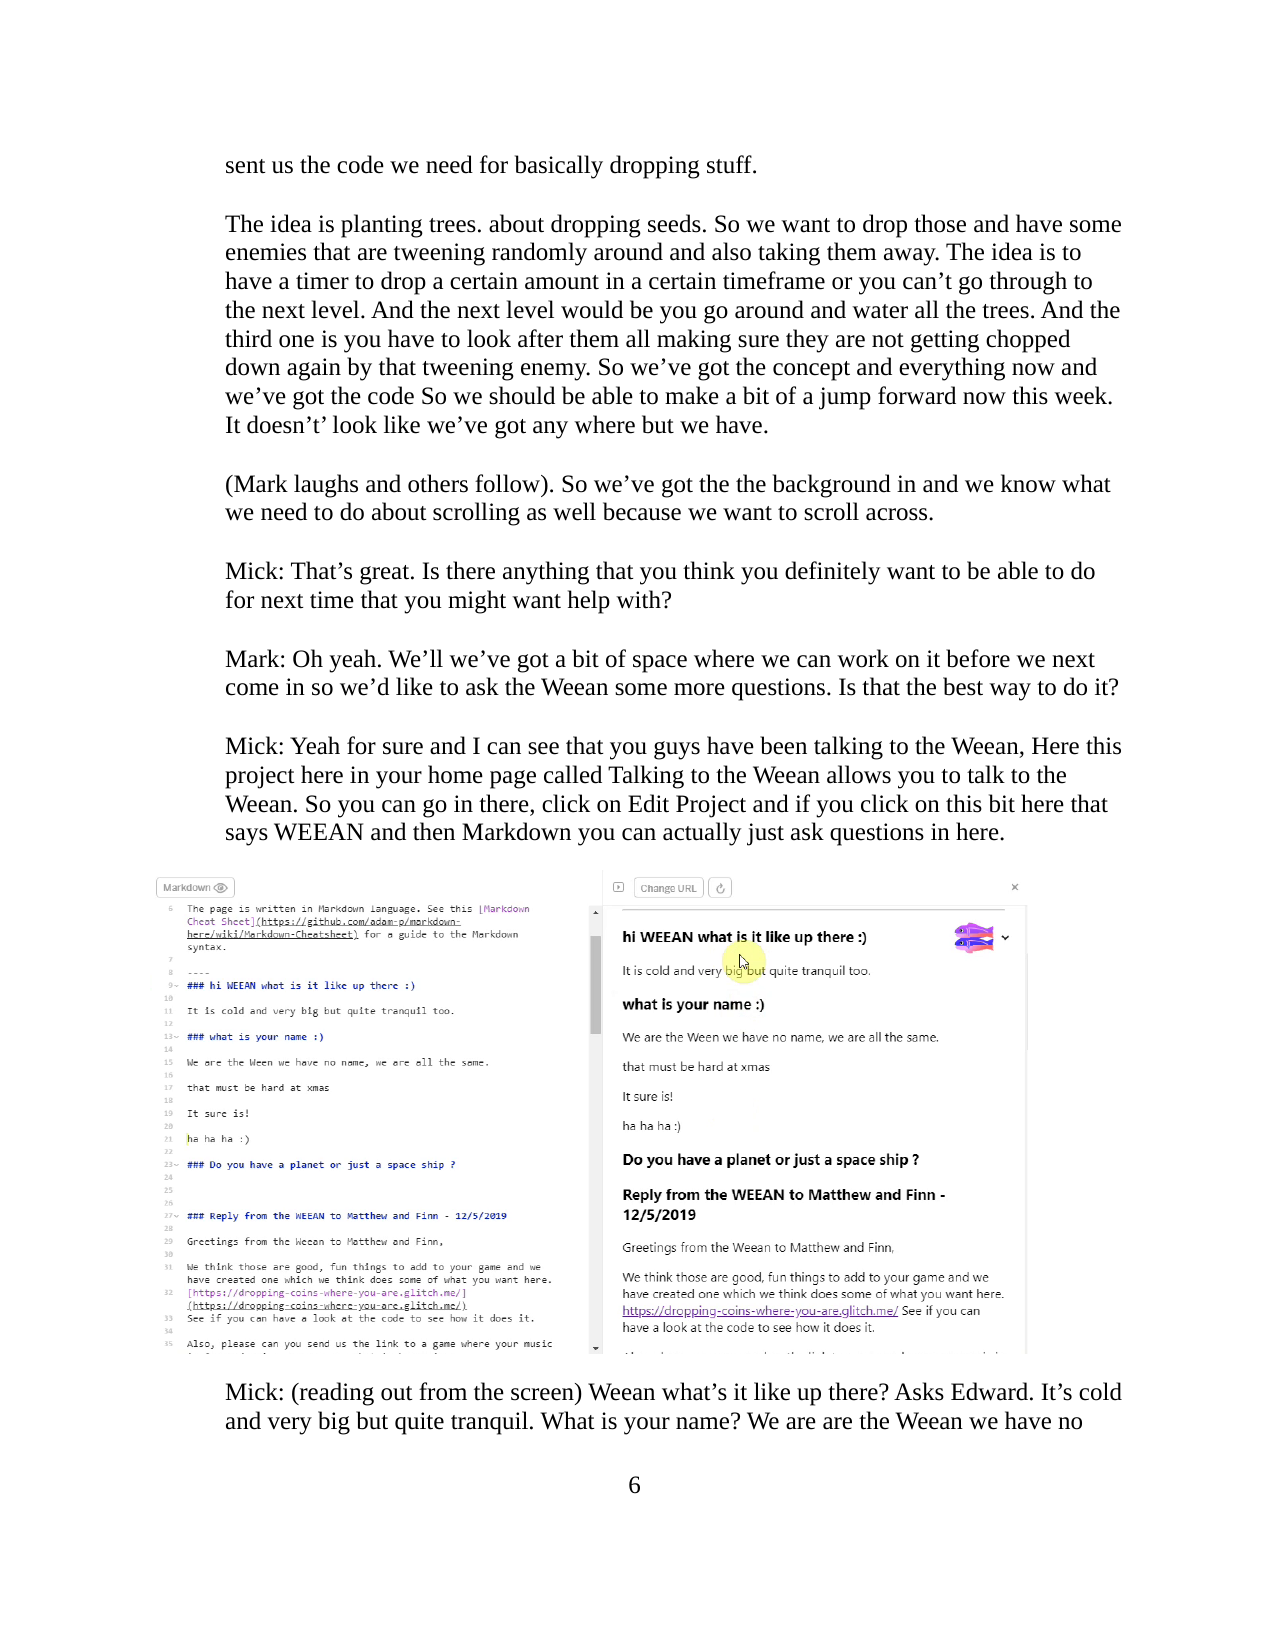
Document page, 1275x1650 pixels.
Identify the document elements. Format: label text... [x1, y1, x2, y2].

text The idea is planting trees. about dropping seeds. So we want to drop those and have some enemies that are tweening randomly around and also taking them away. The idea is to have a timer to drop a certain amount in a certain timeframe or you can’t go through to the next level. And the next level would be you go around and water all the trees. And the third one is you have to look after them all making sure they are not getting chopped down again by that tweening enemy. So we’ve got the concept and everything now and we’ve got the code So we should be able to make a bit of a jump forward now this week. It doesn’t’ look like we’ve got any where but we have. [225, 209, 1125, 439]
text Mark: Oh yeah. We’ll we’ve got a bit of space where we can work on it before we next come in so we’d like to ask the Weean some more questions. Is that the best way to do it? [225, 644, 1125, 701]
text Mick: Yeah for sure and I can see that you guys have been talking to the Weean, Here this project here in your home page called Talking to the Weean allows you to talk to the Weean. So you can go in there, click on Edit Project and if you click on this bit here that says WEEAN and then Markdown you can actually just ask questions in here. [225, 731, 1125, 846]
text sent us the code we need for basically dropping stuff. [225, 150, 1125, 179]
picture [150, 870, 1028, 1354]
text Mick: That’s great. Is there anything that you think you definitely want to be able to do for next time that you might want help with? [225, 556, 1125, 614]
text (Mark laughs and others follow). So we’ve got the the background in and we know what we need to do about scrolling as well because we want to scroll across. [225, 469, 1125, 526]
text Mick: (reading out from the screen) Weean what’s it like up there? Asks Edward. It’s cold and very big but quite tranquil. What is your name? We are are the Weean we have no [225, 1377, 1125, 1435]
